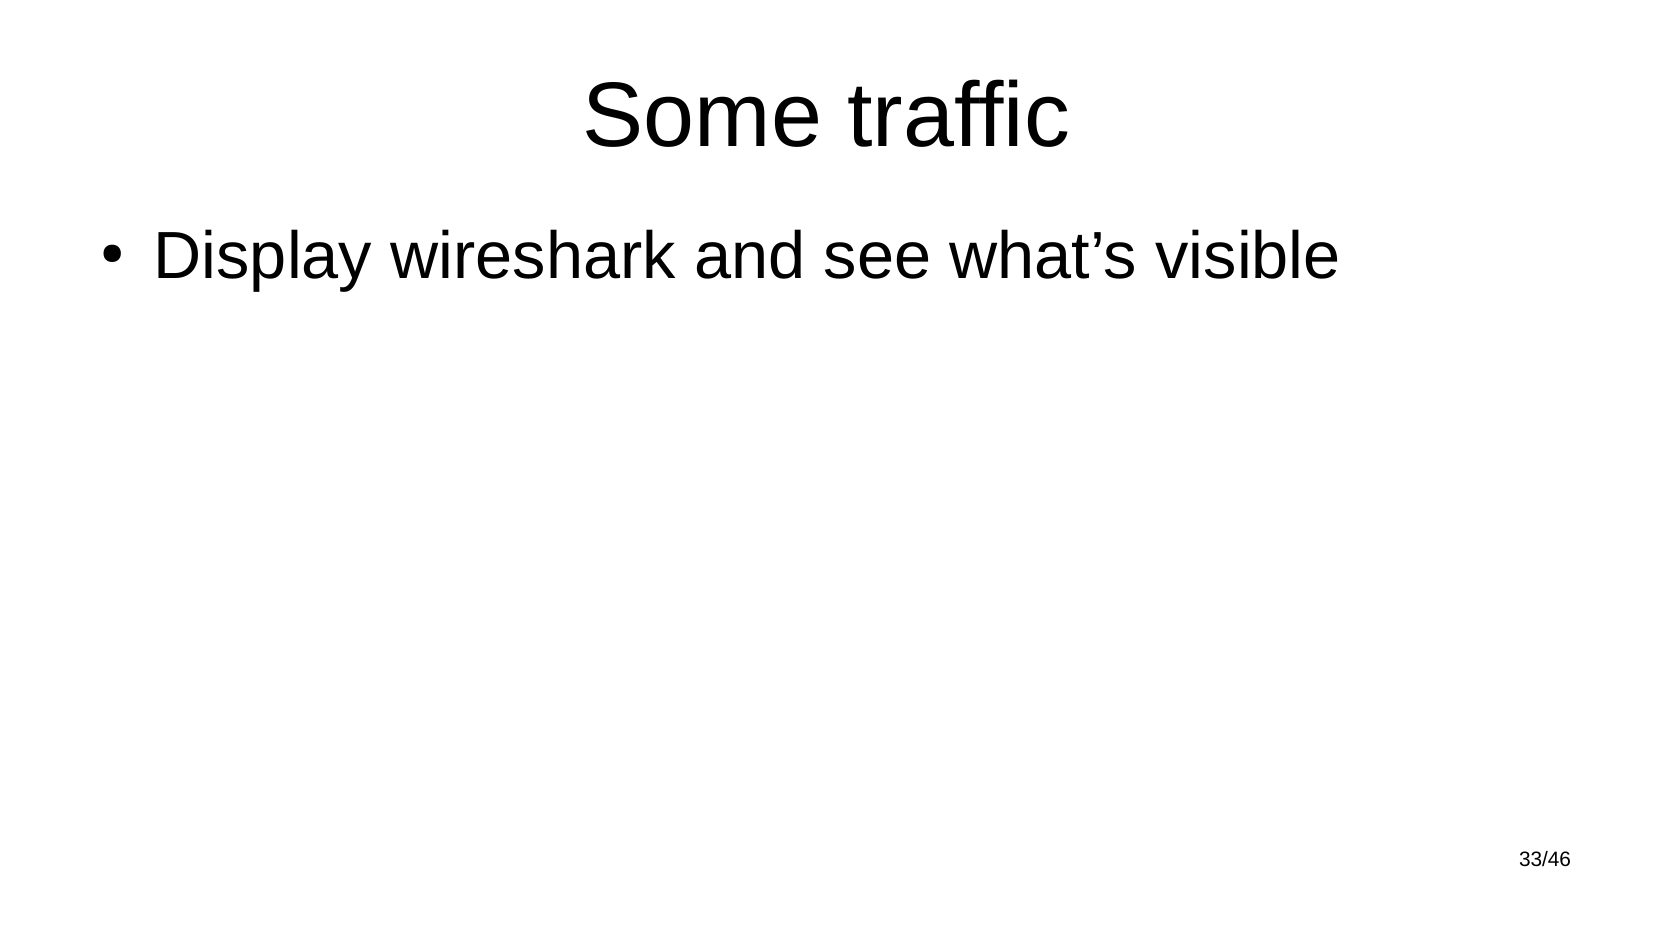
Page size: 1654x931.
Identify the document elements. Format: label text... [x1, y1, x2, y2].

title Some traffic [82, 37, 1571, 193]
list Display wireshark and see what’s visible [82, 217, 1571, 758]
